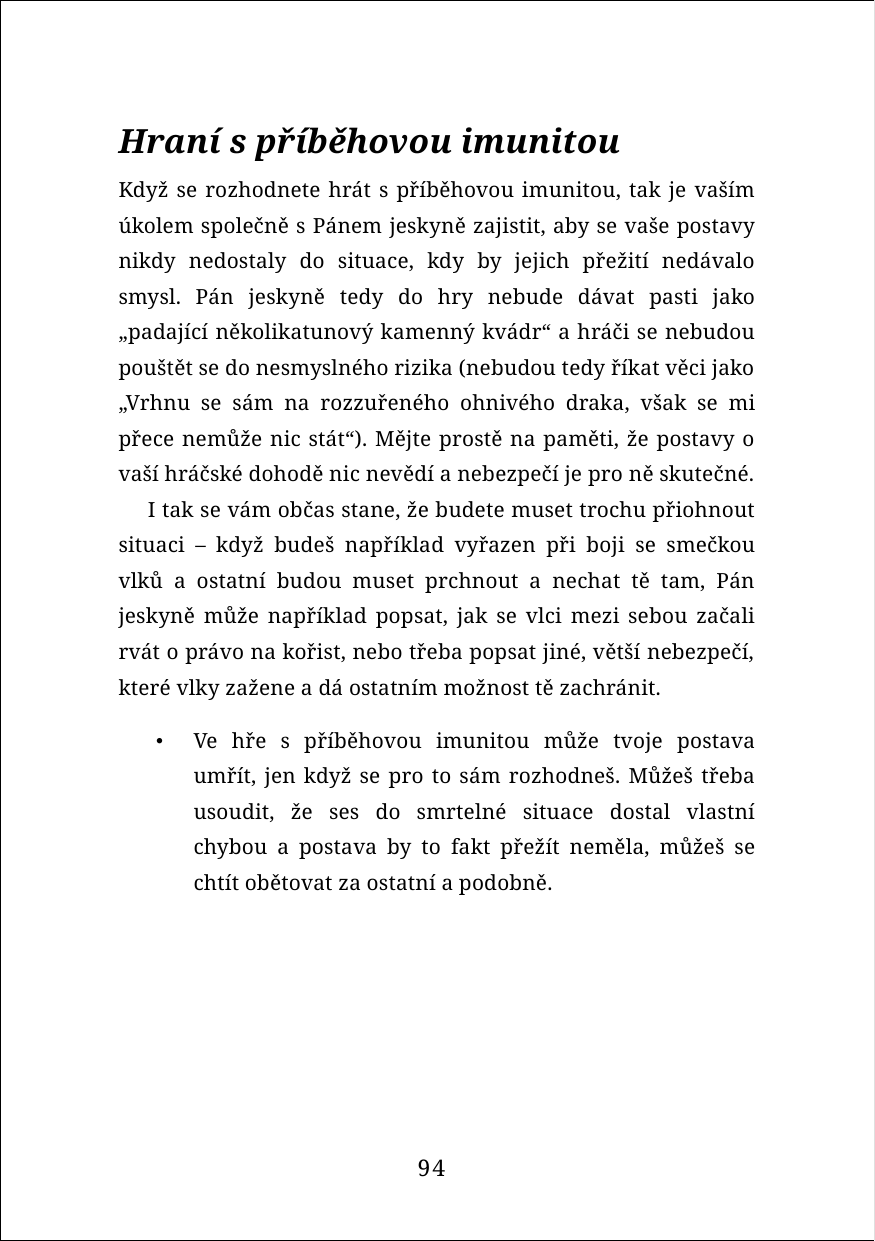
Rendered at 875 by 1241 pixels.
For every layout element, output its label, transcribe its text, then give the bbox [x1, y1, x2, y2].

text Když se rozhodnete hrát s příběhovou imunitou, tak je vaším úkolem společně s Pánem jeskyně zajistit, aby se vaše postavy nikdy nedostaly do situace, kdy by jejich přežití nedávalo smysl. Pán jeskyně tedy do hry nebude dávat pasti jako „padající několikatunový kamenný kvádr“ a hráči se nebudou pouštět se do nesmyslného rizika (nebudou tedy říkat věci jako „Vrhnu se sám na rozzuřeného ohnivého draka, však se mi přece nemůže nic stát“). Mějte prostě na paměti, že postavy o vaší hráčské dohodě nic nevědí a nebezpečí je pro ně skutečné. I tak se vám občas stane, že budete muset trochu přiohnout situaci – když budeš například vyřazen při boji se smečkou vlků a ostatní budou muset prchnout a nechat tě tam, Pán jeskyně může například popsat, jak se vlci mezi sebou začali rvát o právo na kořist, nebo třeba popsat jiné, větší nebezpečí, které vlky zažene a dá ostatním možnost tě zachránit. [118, 175, 756, 701]
list Ve hře s příběhovou imunitou může tvoje postava umřít, jen když se pro to sám rozhodneš. Můžeš třeba usoudit, že ses do smrtelné situace dostal vlastní chybou a postava by to fakt přežít neměla, můžeš se chtít obětovat za ostatní a podobně. [156, 726, 756, 896]
subtitle Hraní s příběhovou imunitou [118, 118, 756, 164]
